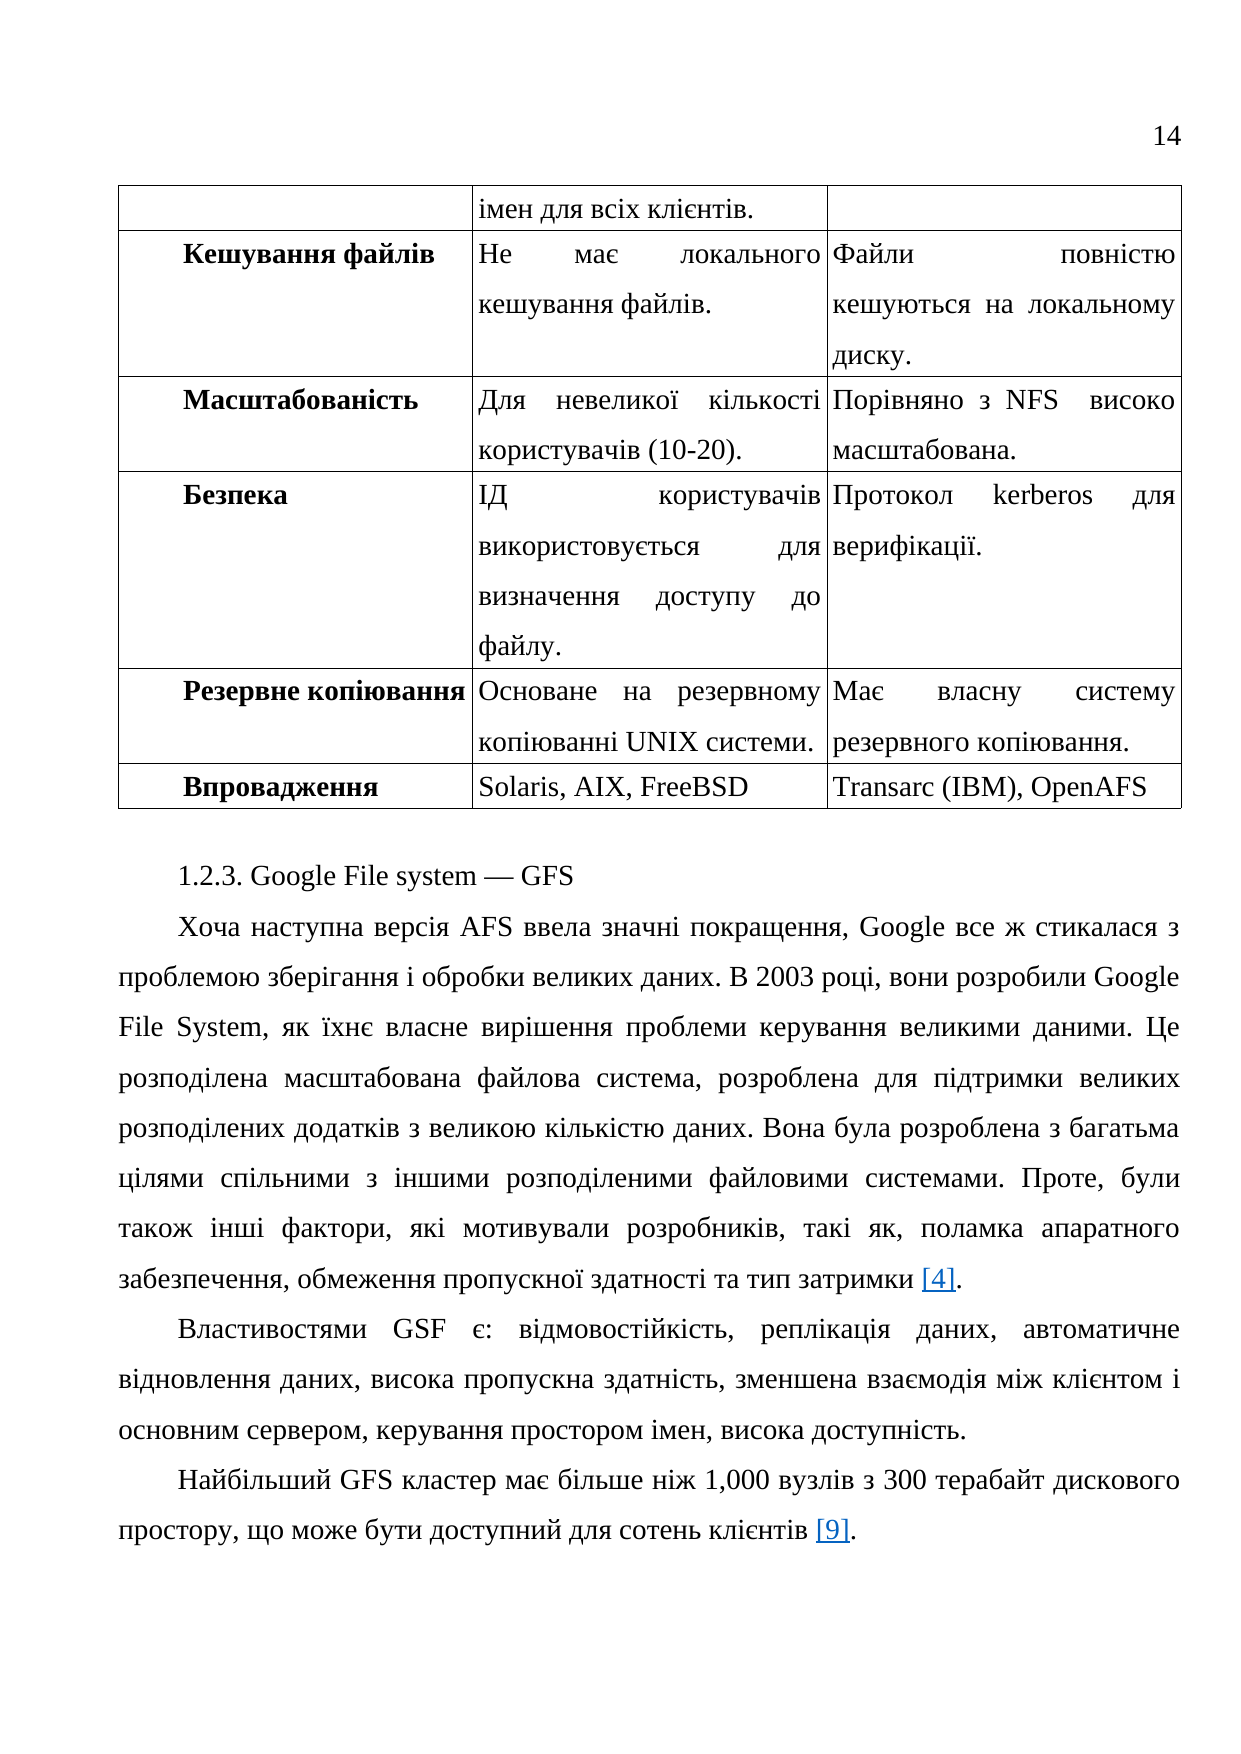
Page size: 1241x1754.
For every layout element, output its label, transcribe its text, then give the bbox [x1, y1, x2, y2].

table_cell Має власну систему резервного копіювання. [828, 669, 1181, 763]
table_cell Основане на резервному копіюванні UNIX системи. [473, 669, 827, 763]
table_cell Впровадження [119, 764, 472, 808]
text Найбільший GFS кластер має більше ніж 1,000 вузлів з 300 терабайт дискового простору, що може бути доступний для сотень клієнтів [9]. [118, 1462, 1181, 1546]
table_cell Для невеликої кількості користувачів (10-20). [473, 377, 827, 471]
table_cell Кешування файлів [119, 231, 472, 376]
table_cell Резервне копіювання [119, 669, 472, 763]
table_cell Протокол kerberos для верифікації. [828, 472, 1181, 667]
table_cell Файли повністю кешуються на локальному диску. [828, 231, 1181, 376]
table_cell Безпека [119, 472, 472, 667]
table_cell Transarc (IBM), OpenAFS [828, 764, 1181, 808]
table_cell Solaris, AIX, FreeBSD [473, 764, 827, 808]
table_cell Не має локального кешування файлів. [473, 231, 827, 376]
table_cell Масштабованість [119, 377, 472, 471]
text Хоча наступна версія AFS ввела значні покращення, Google все ж стикалася з проблемою зберігання і обробки великих даних. В 2003 році, вони розробили Google File System, як їхнє власне вирішення проблеми керування великими даними. Це розподілена масштабована файлова система, розроблена для підтримки великих розподілених додатків з великою кількістю даних. Вона була розроблена з багатьма цілями спільними з іншими розподіленими файловими системами. Проте, були також інші фактори, які мотивували розробників, такі як, поламка апаратного забезпечення, обмеження пропускної здатності та тип затримки [4]. [118, 909, 1181, 1294]
table_cell імен для всіх клієнтів. [473, 186, 827, 230]
text Властивостями GSF є: відмовостійкість, реплікація даних, автоматичне відновлення даних, висока пропускна здатність, зменшена взаємодія між клієнтом і основним сервером, керування простором імен, висока доступність. [118, 1311, 1181, 1445]
table_cell ІД користувачів використовується для визначення доступу до файлу. [473, 472, 827, 667]
table_cell Порівняно з NFS високо масштабована. [828, 377, 1181, 471]
table_cell [119, 186, 472, 230]
text 1.2.3. Google File system — GFS [118, 858, 1181, 892]
table_cell [828, 186, 1181, 230]
